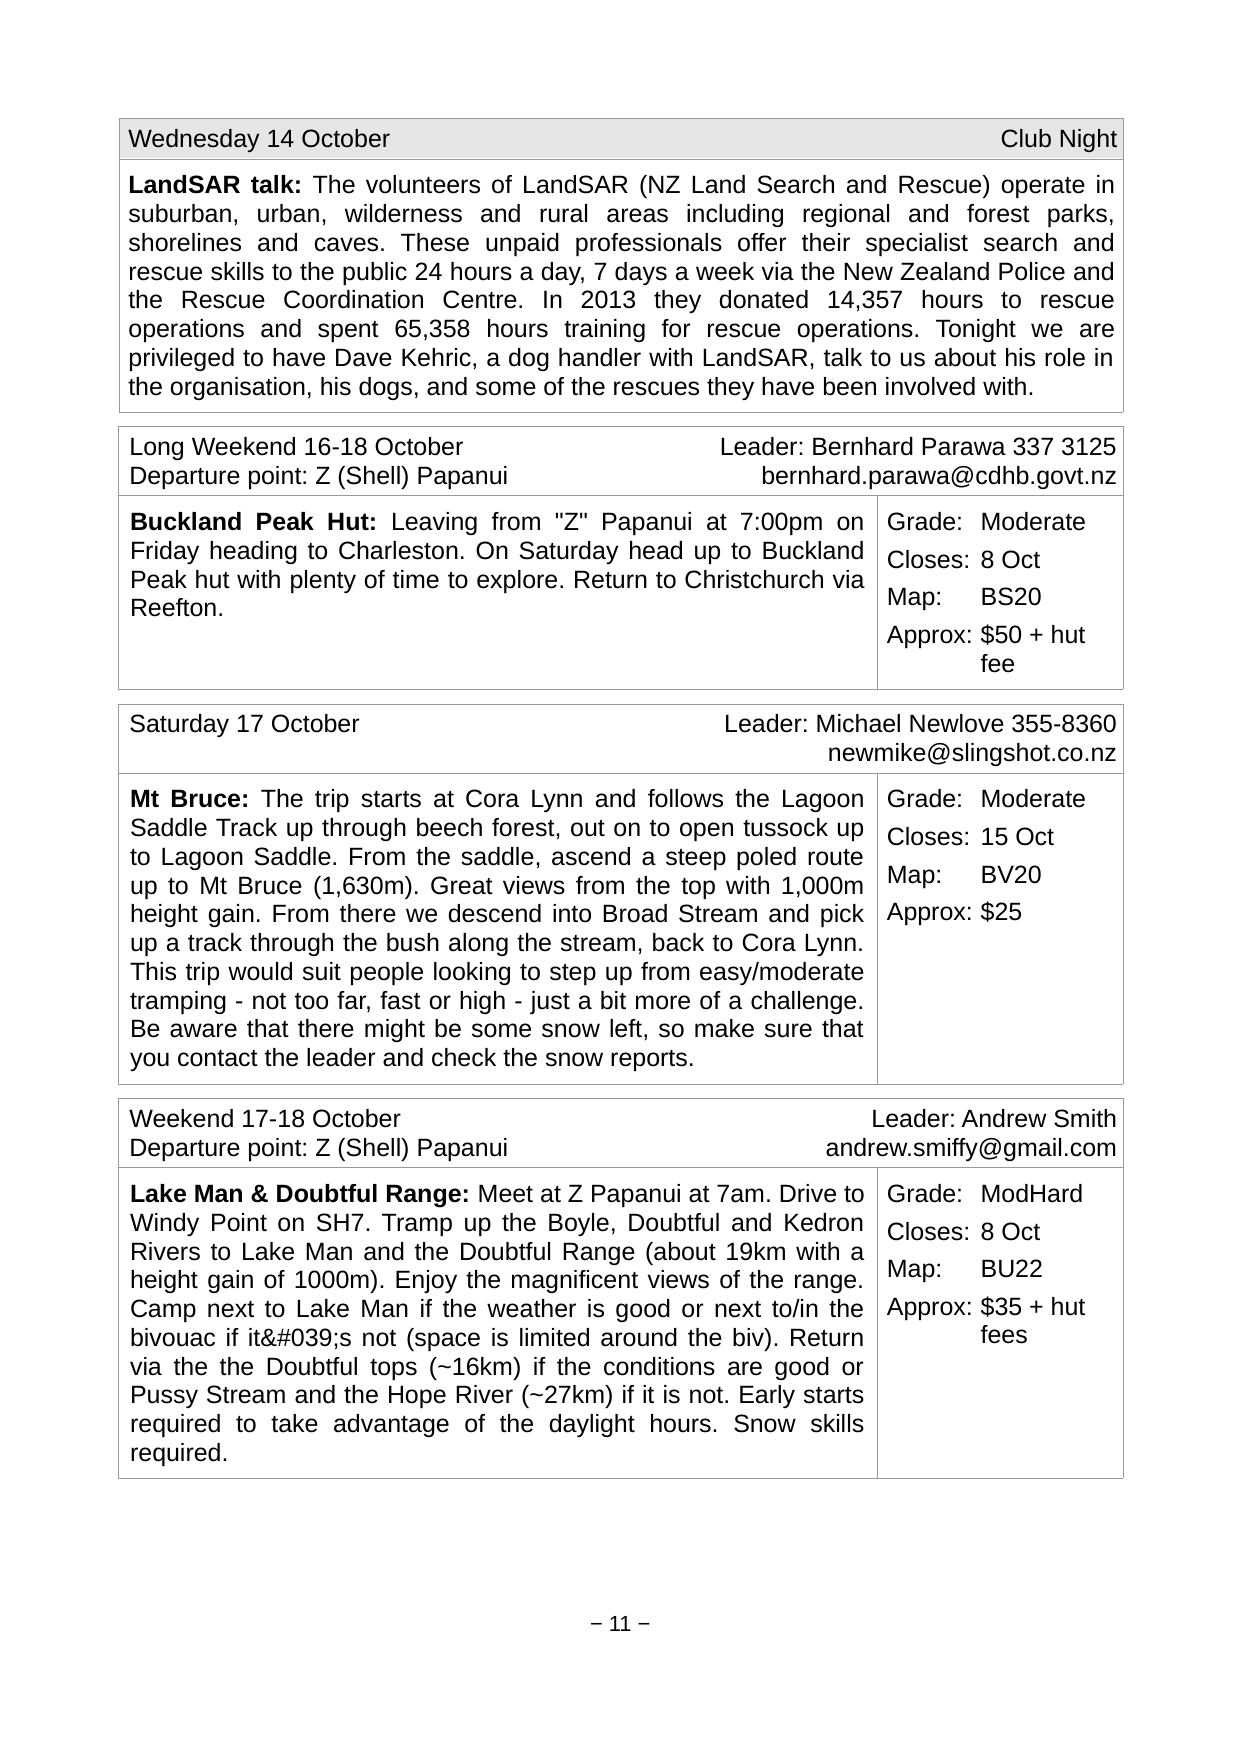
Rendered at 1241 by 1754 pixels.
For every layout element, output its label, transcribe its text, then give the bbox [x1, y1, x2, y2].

table_header Long Weekend 16-18 October Departure point: Z (Shell) Papanui [119, 427, 652, 495]
table_cell Lake Man & Doubtful Range: Meet at Z Papanui at 7am. Drive to Windy Point on SH7. Tramp up the Boyle, Doubtful and Kedron Rivers to Lake Man and the Doubtful Range (about 19km with a height gain of 1000m). Enjoy the magnificent views of the range. Camp next to Lake Man if the weather is good or next to/in the bivouac if it&#039;s not (space is limited around the biv). Return via the the Doubtful tops (~16km) if the conditions are good or Pussy Stream and the Hope River (~27km) if it is not. Early starts required to take advantage of the daylight hours. Snow skills required. [119, 1168, 877, 1478]
table_cell Grade: ModHard Closes: 8 Oct Map: BU22 Approx: $35 + hut fees [878, 1168, 1123, 1478]
table_header Saturday 17 October [119, 705, 652, 773]
table_cell Buckland Peak Hut: Leaving from "Z" Papanui at 7:00pm on Friday heading to Charleston. On Saturday head up to Buckland Peak hut with plenty of time to explore. Return to Christchurch via Reefton. [119, 496, 877, 689]
table_header Wednesday 14 October [120, 119, 525, 158]
table_header Leader: Michael Newlove 355-8360 newmike@slingshot.co.nz [653, 705, 1123, 773]
table_cell LandSAR talk: The volunteers of LandSAR (NZ Land Search and Rescue) operate in suburban, urban, wilderness and rural areas including regional and forest parks, shorelines and caves. These unpaid professionals offer their specialist search and rescue skills to the public 24 hours a day, 7 days a week via the New Zealand Police and the Rescue Coordination Centre. In 2013 they donated 14,357 hours to rescue operations and spent 65,358 hours training for rescue operations. Tonight we are privileged to have Dave Kehric, a dog handler with LandSAR, talk to us about his role in the organisation, his dogs, and some of the rescues they have been involved with. [120, 160, 1123, 412]
table_header Leader: Andrew Smith andrew.smiffy@gmail.com [653, 1099, 1123, 1167]
table_cell Grade: Moderate Closes: 15 Oct Map: BV20 Approx: $25 [878, 774, 1123, 1084]
table_header Weekend 17-18 October Departure point: Z (Shell) Papanui [119, 1099, 652, 1167]
table_cell Mt Bruce: The trip starts at Cora Lynn and follows the Lagoon Saddle Track up through beech forest, out on to open tussock up to Lagoon Saddle. From the saddle, ascend a steep poled route up to Mt Bruce (1,630m). Great views from the top with 1,000m height gain. From there we descend into Broad Stream and pick up a track through the bush along the stream, back to Cora Lynn. This trip would suit people looking to step up from easy/moderate tramping - not too far, fast or high - just a bit more of a challenge. Be aware that there might be some snow left, so make sure that you contact the leader and check the snow reports. [119, 774, 877, 1084]
table_header Club Night [525, 119, 1123, 158]
table_header Leader: Bernhard Parawa 337 3125 bernhard.parawa@cdhb.govt.nz [653, 427, 1123, 495]
table_cell Grade: Moderate Closes: 8 Oct Map: BS20 Approx: $50 + hut fee [878, 496, 1123, 689]
